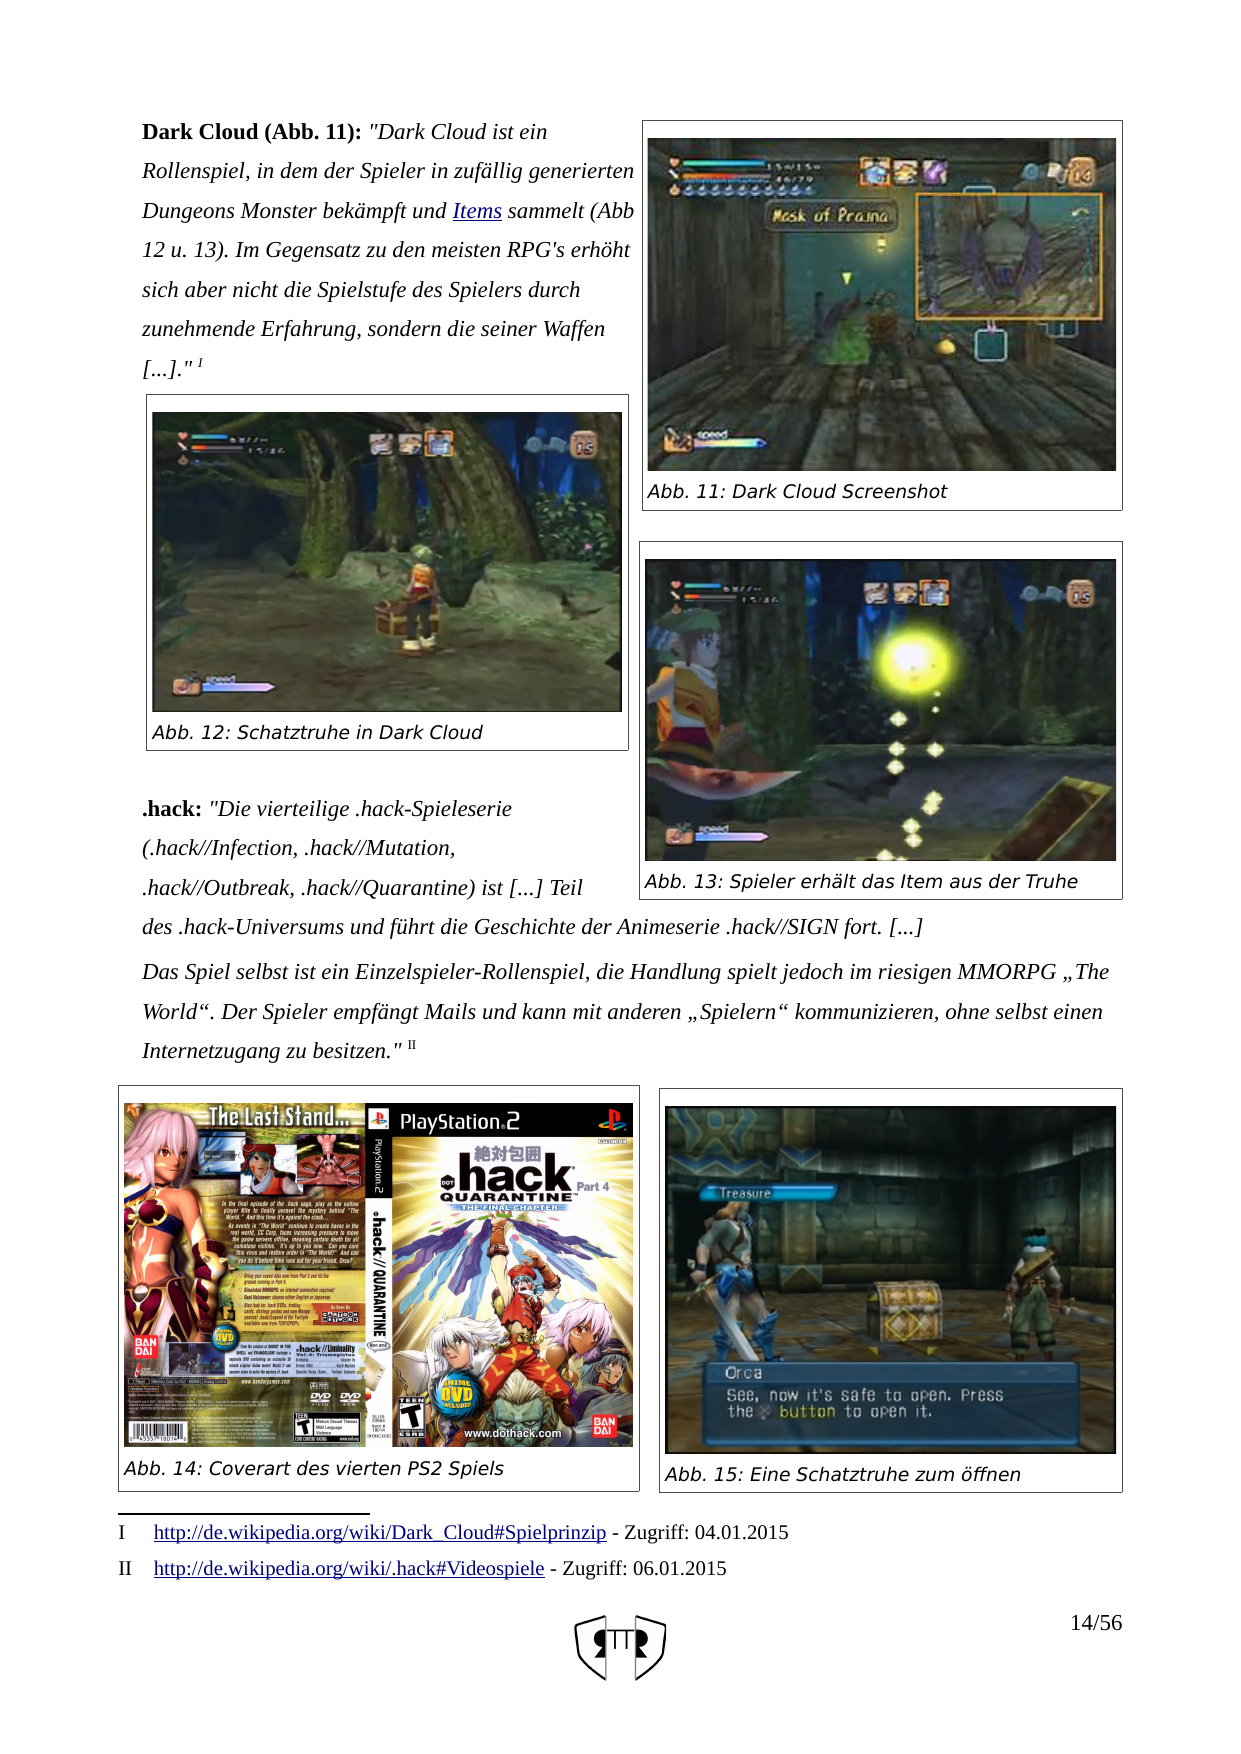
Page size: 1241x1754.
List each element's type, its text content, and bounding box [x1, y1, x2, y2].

text http://de.wikipedia.org/wiki/Dark_Cloud#Spielprinzip - Zugriff: 04.01.2015 [118, 1520, 1122, 1544]
text Dark Cloud (Abb. 11): "Dark Cloud ist ein Rollenspiel, in dem der Spieler in zufällig generierten Dungeons Monster bekämpft und Items sammelt (Abb 12 u. 13). Im Gegensatz zu den meisten RPG's erhöht sich aber nicht die Spielstufe des Spielers durch zunehmende Erfahrung, sondern die seiner Waffen [...]." [142, 118, 1122, 381]
text Abb. 15: Eine Schatztruhe zum öffnen [665, 1454, 1116, 1486]
text Abb. 11: Dark Cloud Screenshot [648, 471, 1116, 503]
picture [647, 138, 1117, 471]
picture [124, 1103, 633, 1447]
text Das Spiel selbst ist ein Einzelspieler-Rollenspiel, die Handlung spielt jedoch im riesigen MMORPG „The World“. Der Spieler empfängt Mails und kann mit anderen „Spielern“ kommunizieren, ohne selbst einen Internetzugang zu besitzen." [142, 958, 1122, 1064]
picture [574, 1615, 667, 1681]
picture [152, 412, 622, 712]
picture [645, 559, 1117, 861]
text http://de.wikipedia.org/wiki/.hack#Videospiele - Zugriff: 06.01.2015 [118, 1556, 1122, 1580]
text [119, 1086, 639, 1491]
picture [665, 1106, 1117, 1454]
text Abb. 12: Schatztruhe in Dark Cloud [152, 712, 622, 744]
text [643, 121, 1122, 510]
text Abb. 13: Spieler erhält das Item aus der Truhe [645, 861, 1116, 893]
text .hack: "Die vierteilige .hack-Spieleserie (.hack//Infection, .hack//Mutation, .hack//Outbreak, .hack//Quarantine) ist [...] Teil des .hack-Universums und führt die Geschichte der Animeserie .hack//SIGN fort. [...] [142, 795, 1122, 940]
text [660, 1089, 1122, 1492]
text Abb. 14: Coverart des vierten PS2 Spiels [124, 1447, 633, 1479]
